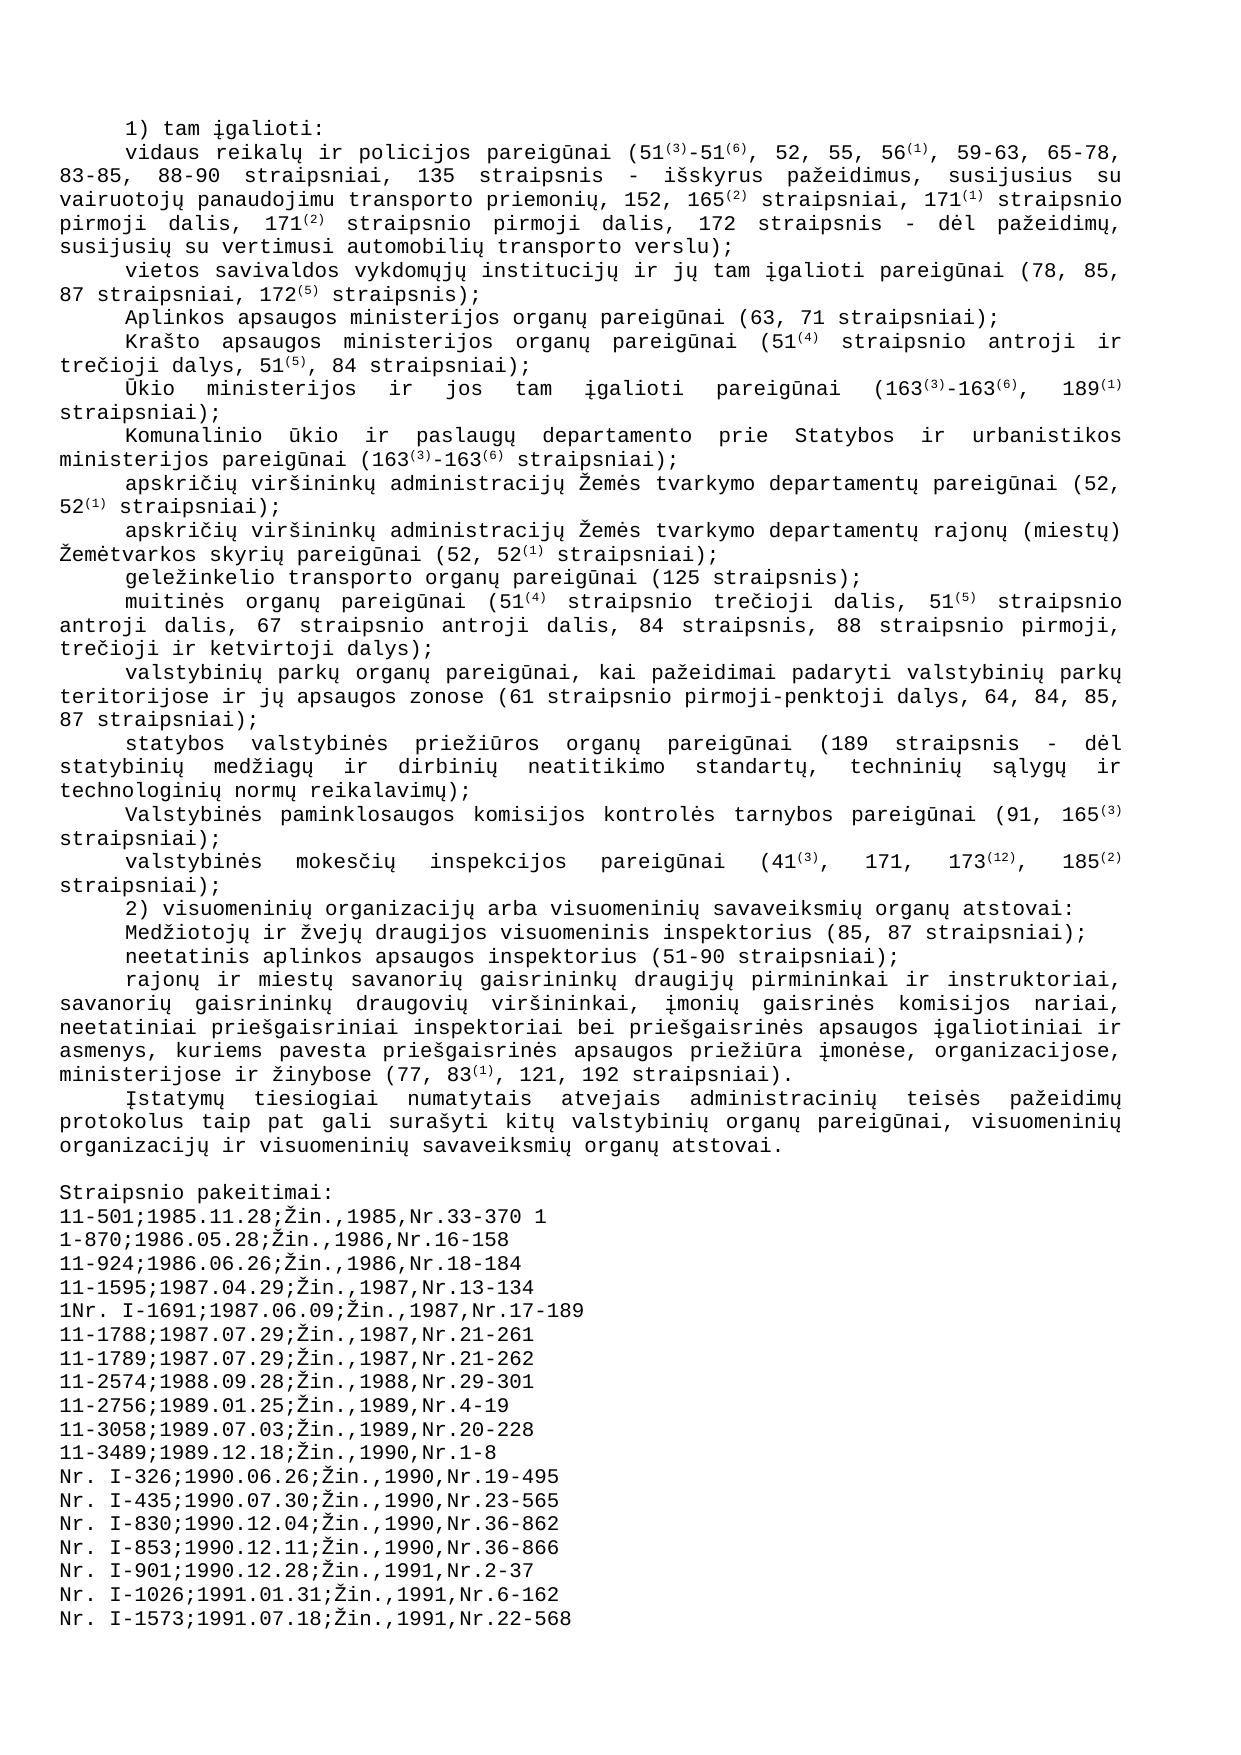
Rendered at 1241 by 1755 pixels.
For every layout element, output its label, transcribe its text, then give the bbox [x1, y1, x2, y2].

text vietos savivaldos vykdomųjų institucijų ir jų tam įgalioti pareigūnai (78, 85, 87 straipsniai, 172(5) straipsnis); [59, 260, 1122, 307]
text Nr. I-830;1990.12.04;Žin.,1990,Nr.36-862 [59, 1513, 1122, 1537]
text neetatinis aplinkos apsaugos inspektorius (51-90 straipsniai); [59, 946, 1122, 969]
text Ūkio ministerijos ir jos tam įgalioti pareigūnai (163(3)-163(6), 189(1) straipsniai); [59, 378, 1122, 426]
text 11-924;1986.06.26;Žin.,1986,Nr.18-184 [59, 1253, 1122, 1277]
text 11-2756;1989.01.25;Žin.,1989,Nr.4-19 [59, 1395, 1122, 1419]
text 1Nr. I-1691;1987.06.09;Žin.,1987,Nr.17-189 [59, 1300, 1122, 1324]
text 11-3489;1989.12.18;Žin.,1990,Nr.1-8 [59, 1442, 1122, 1466]
text 11-2574;1988.09.28;Žin.,1988,Nr.29-301 [59, 1371, 1122, 1395]
text Įstatymų tiesiogiai numatytais atvejais administracinių teisės pažeidimų protokolus taip pat gali surašyti kitų valstybinių organų pareigūnai, visuomeninių organizacijų ir visuomeninių savaveiksmių organų atstovai. [59, 1088, 1122, 1158]
text Nr. I-435;1990.07.30;Žin.,1990,Nr.23-565 [59, 1489, 1122, 1513]
text Krašto apsaugos ministerijos organų pareigūnai (51(4) straipsnio antroji ir trečioji dalys, 51(5), 84 straipsniai); [59, 331, 1122, 378]
text Nr. I-901;1990.12.28;Žin.,1991,Nr.2-37 [59, 1561, 1122, 1584]
text Nr. I-326;1990.06.26;Žin.,1990,Nr.19-495 [59, 1466, 1122, 1489]
text 1) tam įgalioti: [59, 118, 1122, 142]
text valstybinės mokesčių inspekcijos pareigūnai (41(3), 171, 173(12), 185(2) straipsniai); [59, 851, 1122, 898]
text apskričių viršininkų administracijų Žemės tvarkymo departamentų pareigūnai (52, 52(1) straipsniai); [59, 473, 1122, 520]
text 1-870;1986.05.28;Žin.,1986,Nr.16-158 [59, 1229, 1122, 1253]
text Medžiotojų ir žvejų draugijos visuomeninis inspektorius (85, 87 straipsniai); [59, 922, 1122, 946]
text 11-1789;1987.07.29;Žin.,1987,Nr.21-262 [59, 1348, 1122, 1371]
text 11-1595;1987.04.29;Žin.,1987,Nr.13-134 [59, 1277, 1122, 1300]
text apskričių viršininkų administracijų Žemės tvarkymo departamentų rajonų (miestų) Žemėtvarkos skyrių pareigūnai (52, 52(1) straipsniai); [59, 520, 1122, 567]
text vidaus reikalų ir policijos pareigūnai (51(3)-51(6), 52, 55, 56(1), 59-63, 65-78, 83-85, 88-90 straipsniai, 135 straipsnis - išskyrus pažeidimus, susijusius su vairuotojų panaudojimu transporto priemonių, 152, 165(2) straipsniai, 171(1) straipsnio pirmoji dalis, 171(2) straipsnio pirmoji dalis, 172 straipsnis - dėl pažeidimų, susijusių su vertimusi automobilių transporto verslu); [59, 142, 1122, 260]
text Komunalinio ūkio ir paslaugų departamento prie Statybos ir urbanistikos ministerijos pareigūnai (163(3)-163(6) straipsniai); [59, 426, 1122, 473]
text 11-1788;1987.07.29;Žin.,1987,Nr.21-261 [59, 1324, 1122, 1348]
text geležinkelio transporto organų pareigūnai (125 straipsnis); [59, 567, 1122, 591]
text 11-501;1985.11.28;Žin.,1985,Nr.33-370 1 [59, 1206, 1122, 1229]
text muitinės organų pareigūnai (51(4) straipsnio trečioji dalis, 51(5) straipsnio antroji dalis, 67 straipsnio antroji dalis, 84 straipsnis, 88 straipsnio pirmoji, trečioji ir ketvirtoji dalys); [59, 591, 1122, 662]
text Aplinkos apsaugos ministerijos organų pareigūnai (63, 71 straipsniai); [59, 307, 1122, 331]
text 11-3058;1989.07.03;Žin.,1989,Nr.20-228 [59, 1419, 1122, 1442]
text Valstybinės paminklosaugos komisijos kontrolės tarnybos pareigūnai (91, 165(3) straipsniai); [59, 804, 1122, 851]
text rajonų ir miestų savanorių gaisrininkų draugijų pirmininkai ir instruktoriai, savanorių gaisrininkų draugovių viršininkai, įmonių gaisrinės komisijos nariai, neetatiniai priešgaisriniai inspektoriai bei priešgaisrinės apsaugos įgaliotiniai ir asmenys, kuriems pavesta priešgaisrinės apsaugos priežiūra įmonėse, organizacijose, ministerijose ir žinybose (77, 83(1), 121, 192 straipsniai). [59, 969, 1122, 1088]
text Straipsnio pakeitimai: [59, 1182, 1122, 1206]
text 2) visuomeninių organizacijų arba visuomeninių savaveiksmių organų atstovai: [59, 898, 1122, 922]
text valstybinių parkų organų pareigūnai, kai pažeidimai padaryti valstybinių parkų teritorijose ir jų apsaugos zonose (61 straipsnio pirmoji-penktoji dalys, 64, 84, 85, 87 straipsniai); [59, 662, 1122, 733]
text statybos valstybinės priežiūros organų pareigūnai (189 straipsnis - dėl statybinių medžiagų ir dirbinių neatitikimo standartų, techninių sąlygų ir technologinių normų reikalavimų); [59, 733, 1122, 804]
text Nr. I-1573;1991.07.18;Žin.,1991,Nr.22-568 [59, 1608, 1122, 1631]
text Nr. I-853;1990.12.11;Žin.,1990,Nr.36-866 [59, 1537, 1122, 1561]
text Nr. I-1026;1991.01.31;Žin.,1991,Nr.6-162 [59, 1584, 1122, 1608]
